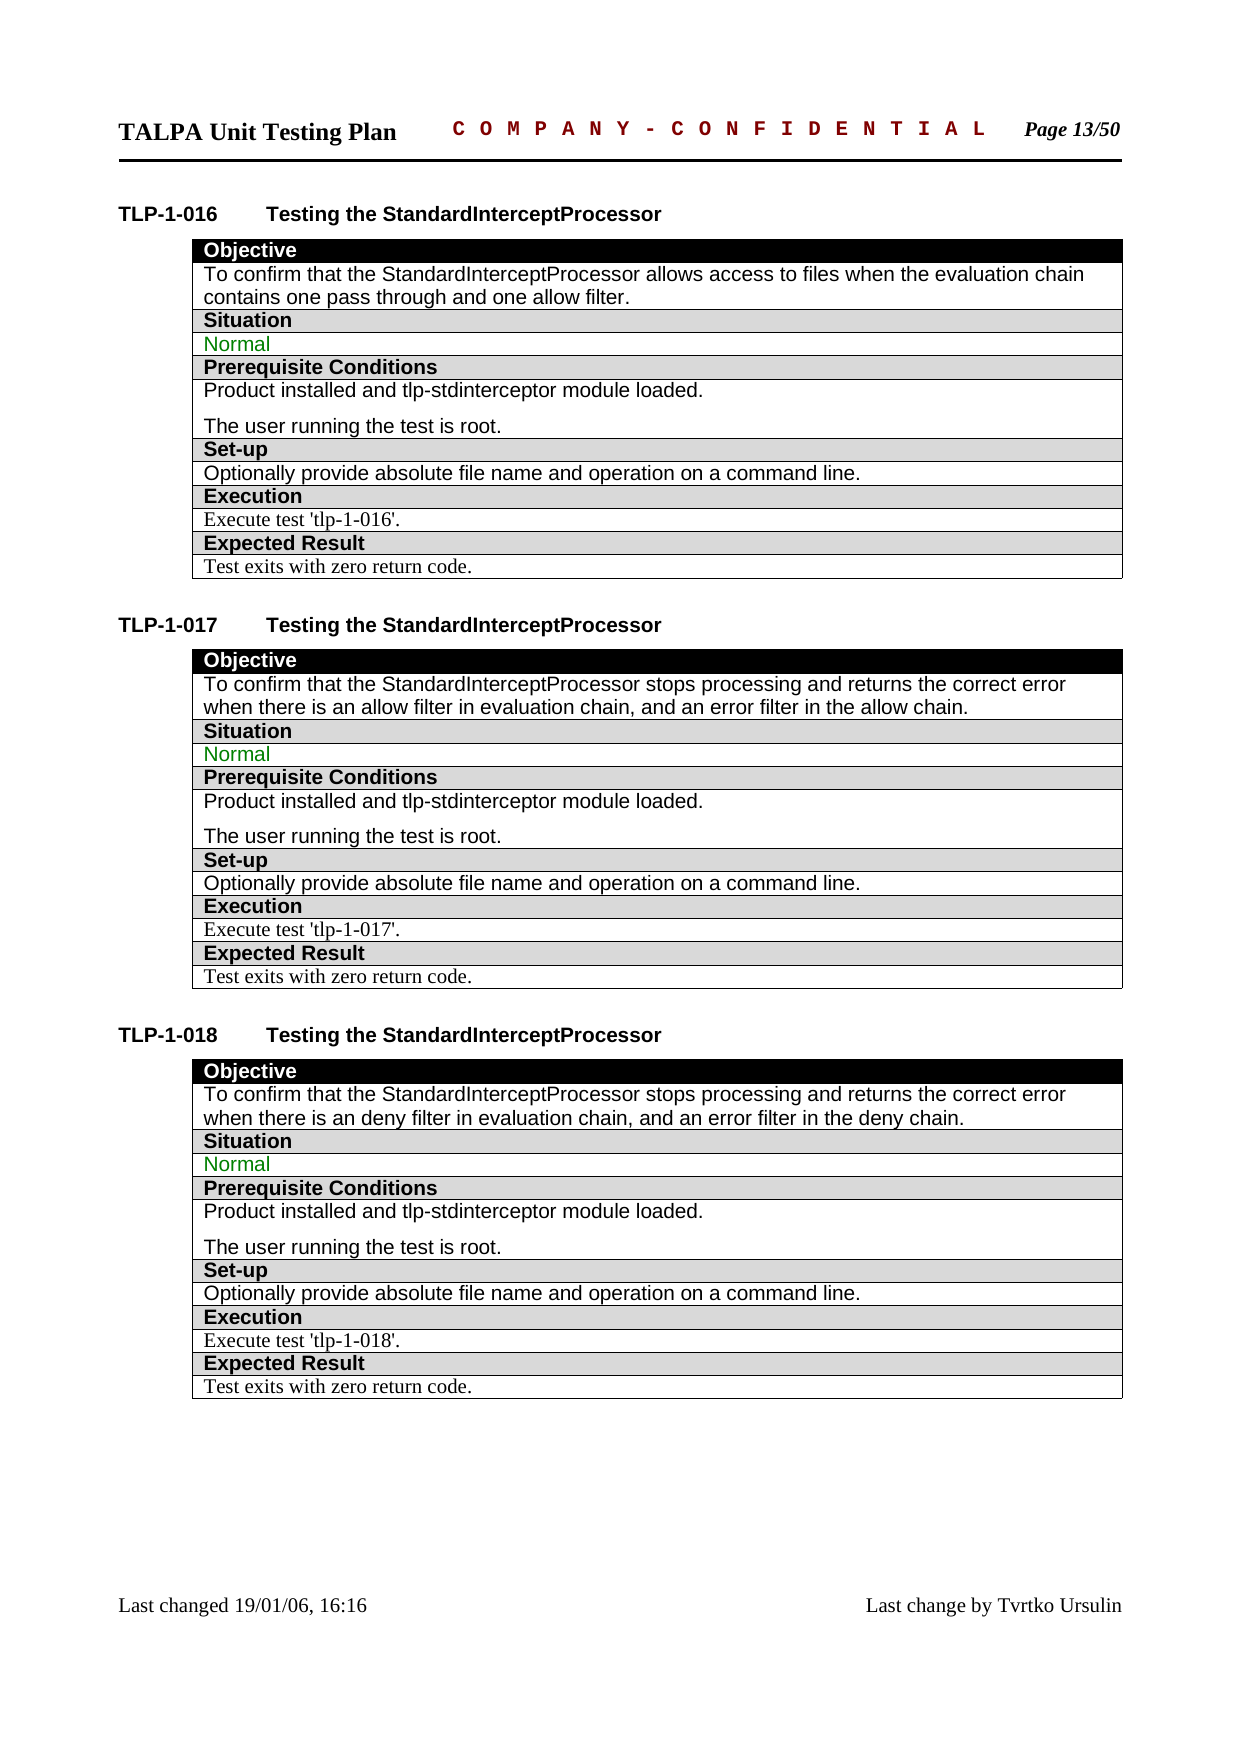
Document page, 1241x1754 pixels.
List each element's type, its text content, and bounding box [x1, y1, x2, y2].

table_cell Test exits with zero return code. [193, 966, 1122, 988]
table_cell Execution [193, 486, 1122, 508]
table_cell Execute test 'tlp-1-016'. [193, 509, 1122, 531]
table_cell Product installed and tlp-stdinterceptor module loaded. The user running the test is root. [193, 790, 1122, 848]
text TLP-1-018 Testing the StandardInterceptProcessor [118, 1024, 1122, 1047]
text TLP-1-017 Testing the StandardInterceptProcessor [118, 613, 1122, 637]
table_cell Situation [193, 1130, 1122, 1153]
table_header Objective [193, 1060, 1122, 1083]
table_cell Situation [193, 720, 1122, 743]
table_cell Situation [193, 310, 1122, 332]
table_cell Execution [193, 1306, 1122, 1329]
table_header Objective [193, 650, 1122, 673]
table_cell Set-up [193, 1260, 1122, 1282]
table_cell Normal [193, 744, 1122, 766]
table_cell To confirm that the StandardInterceptProcessor allows access to files when the evaluation chain contains one pass through and one allow filter. [193, 263, 1122, 309]
table_cell Prerequisite Conditions [193, 1177, 1122, 1199]
table_cell Product installed and tlp-stdinterceptor module loaded. The user running the test is root. [193, 1200, 1122, 1259]
table_cell Expected Result [193, 532, 1122, 554]
table_cell Set-up [193, 439, 1122, 461]
table_cell Test exits with zero return code. [193, 1376, 1122, 1398]
table_cell Prerequisite Conditions [193, 356, 1122, 379]
table_cell Execution [193, 896, 1122, 918]
table_cell Execute test 'tlp-1-018'. [193, 1330, 1122, 1352]
table_cell Optionally provide absolute file name and operation on a command line. [193, 462, 1122, 485]
table_cell Normal [193, 333, 1122, 355]
table_cell Expected Result [193, 942, 1122, 965]
table_cell Test exits with zero return code. [193, 555, 1122, 578]
table_cell Expected Result [193, 1353, 1122, 1375]
text TLP-1-016 Testing the StandardInterceptProcessor [118, 203, 1122, 226]
table_cell To confirm that the StandardInterceptProcessor stops processing and returns the correct error when there is an allow filter in evaluation chain, and an error filter in the allow chain. [193, 674, 1122, 719]
table_cell Optionally provide absolute file name and operation on a command line. [193, 1283, 1122, 1305]
table_cell To confirm that the StandardInterceptProcessor stops processing and returns the correct error when there is an deny filter in evaluation chain, and an error filter in the deny chain. [193, 1084, 1122, 1129]
table_cell Product installed and tlp-stdinterceptor module loaded. The user running the test is root. [193, 380, 1122, 438]
table_cell Execute test 'tlp-1-017'. [193, 919, 1122, 941]
table_cell Prerequisite Conditions [193, 767, 1122, 789]
table_cell Set-up [193, 849, 1122, 871]
table_cell Normal [193, 1154, 1122, 1176]
table_cell Optionally provide absolute file name and operation on a command line. [193, 872, 1122, 895]
table_header Objective [193, 240, 1122, 262]
